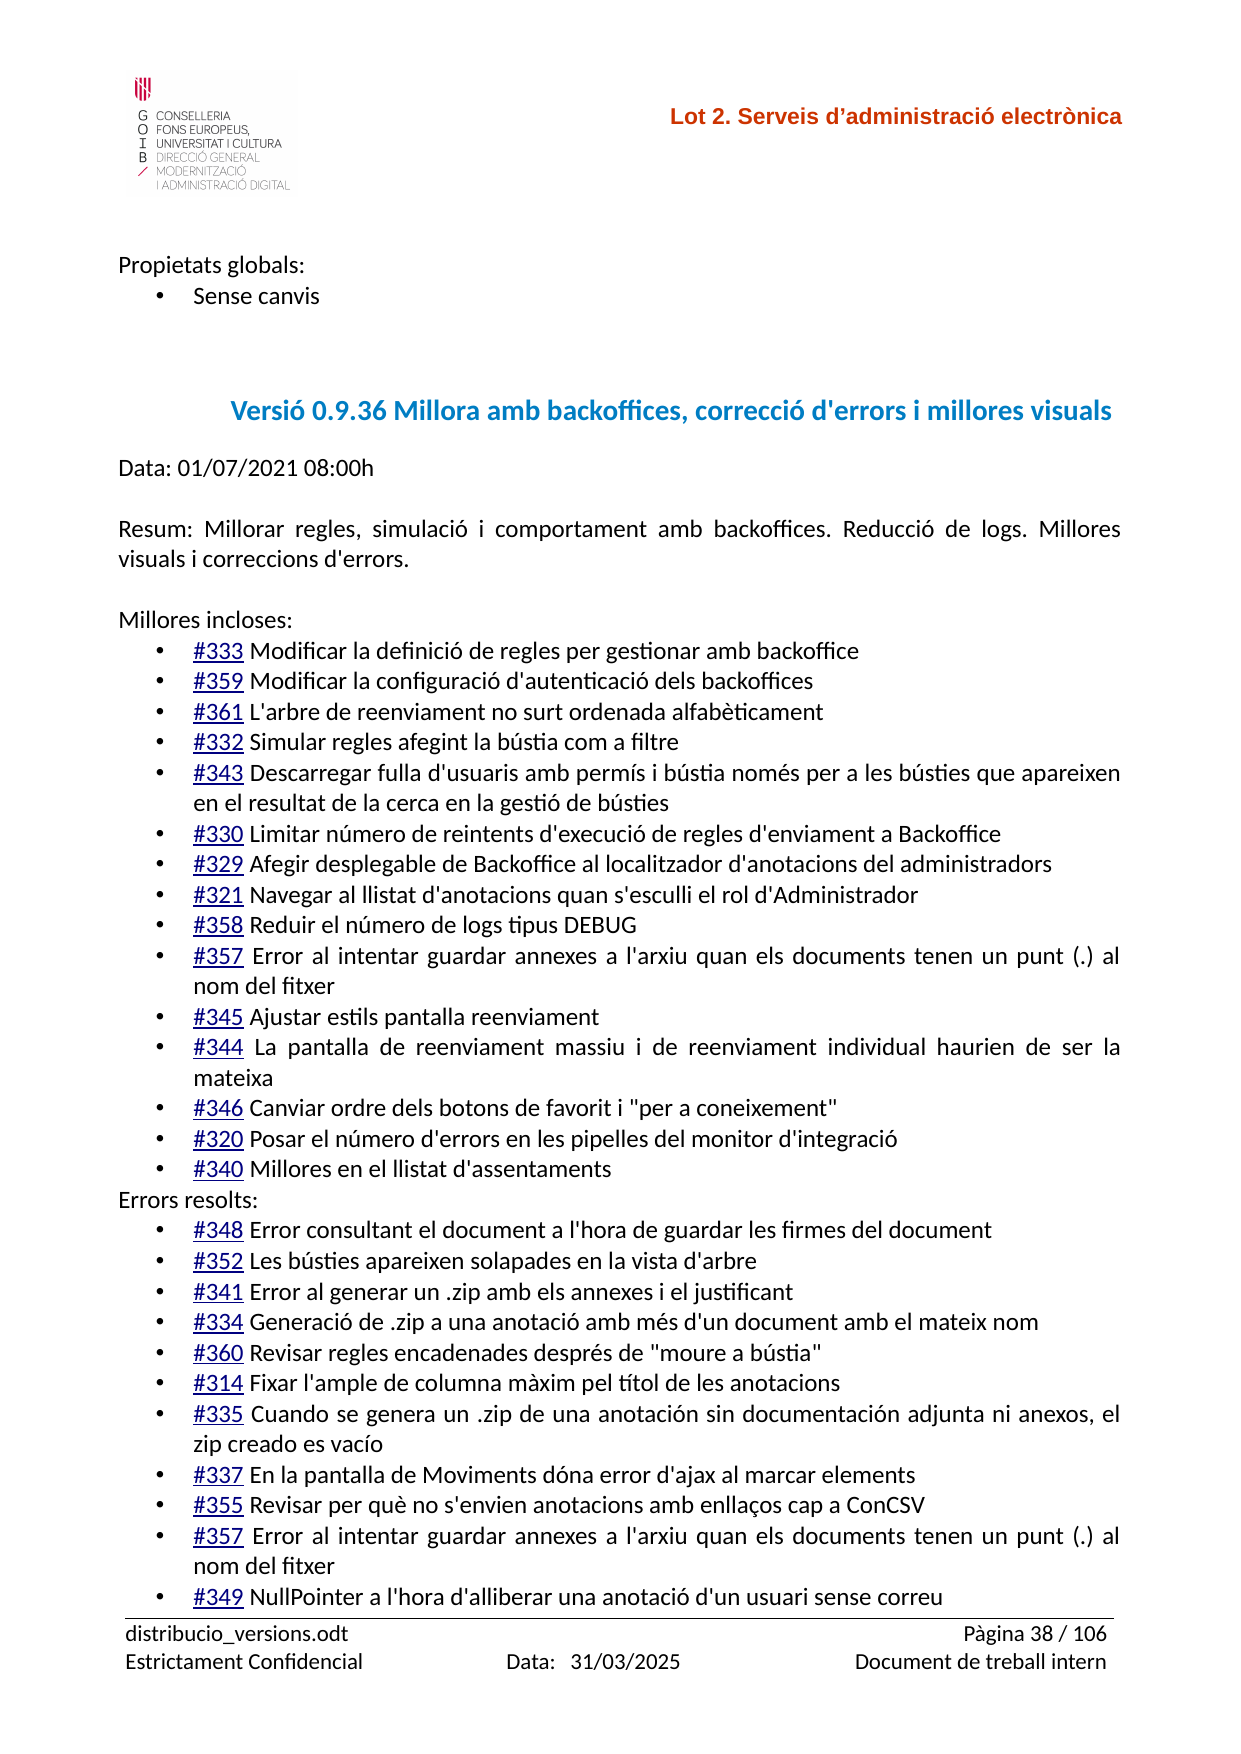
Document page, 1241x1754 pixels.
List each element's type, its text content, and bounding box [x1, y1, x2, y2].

text Errors resolts: [118, 1184, 1122, 1215]
list #335 Cuando se genera un .zip de una anotación sin documentación adjunta ni anexos, el zip creado es vacío [156, 1398, 1122, 1459]
picture [126, 70, 299, 197]
list Sense canvis [156, 280, 1122, 311]
list #361 L'arbre de reenviament no surt ordenada alfabèticament [156, 696, 1122, 726]
list #334 Generació de .zip a una anotació amb més d'un document amb el mateix nom [156, 1306, 1122, 1337]
list #314 Fixar l'ample de columna màxim pel títol de les anotacions [156, 1367, 1122, 1398]
list #337 En la pantalla de Moviments dóna error d'ajax al marcar elements [156, 1459, 1122, 1489]
list #355 Revisar per què no s'envien anotacions amb enllaços cap a ConCSV [156, 1489, 1122, 1520]
list #345 Ajustar estils pantalla reenviament [156, 1001, 1122, 1032]
text Millores incloses: [118, 604, 1122, 635]
text Resum: Millorar regles, simulació i comportament amb backoffices. Reducció de logs. Millores visuals i correccions d'errors. [118, 513, 1122, 574]
subtitle Versió 0.9.36 Millora amb backoffices, correcció d'errors i millores visuals [153, 392, 1122, 428]
list #357 Error al intentar guardar annexes a l'arxiu quan els documents tenen un punt (.) al nom del fitxer [156, 1520, 1122, 1581]
list #358 Reduir el número de logs tipus DEBUG [156, 909, 1122, 940]
list #333 Modificar la definició de regles per gestionar amb backoffice [156, 635, 1122, 665]
list #352 Les bústies apareixen solapades en la vista d'arbre [156, 1245, 1122, 1276]
list #320 Posar el número d'errors en les pipelles del monitor d'integració [156, 1123, 1122, 1154]
list #343 Descarregar fulla d'usuaris amb permís i bústia només per a les bústies que apareixen en el resultat de la cerca en la gestió de bústies [156, 757, 1122, 818]
list #346 Canviar ordre dels botons de favorit i "per a coneixement" [156, 1093, 1122, 1123]
list #341 Error al generar un .zip amb els annexes i el justificant [156, 1276, 1122, 1306]
list #348 Error consultant el document a l'hora de guardar les firmes del document [156, 1215, 1122, 1245]
text Data: 01/07/2021 08:00h [118, 452, 1122, 482]
list #321 Navegar al llistat d'anotacions quan s'esculli el rol d'Administrador [156, 879, 1122, 909]
text Propietats globals: [118, 250, 1122, 280]
list #357 Error al intentar guardar annexes a l'arxiu quan els documents tenen un punt (.) al nom del fitxer [156, 940, 1122, 1001]
list #332 Simular regles afegint la bústia com a filtre [156, 726, 1122, 757]
list #330 Limitar número de reintents d'execució de regles d'enviament a Backoffice [156, 818, 1122, 848]
list #349 NullPointer a l'hora d'alliberar una anotació d'un usuari sense correu [156, 1581, 1122, 1611]
list #360 Revisar regles encadenades després de "moure a bústia" [156, 1337, 1122, 1367]
list #359 Modificar la configuració d'autenticació dels backoffices [156, 665, 1122, 696]
list #340 Millores en el llistat d'assentaments [156, 1154, 1122, 1184]
list #329 Afegir desplegable de Backoffice al localitzador d'anotacions del administradors [156, 848, 1122, 879]
list #344 La pantalla de reenviament massiu i de reenviament individual haurien de ser la mateixa [156, 1032, 1122, 1093]
